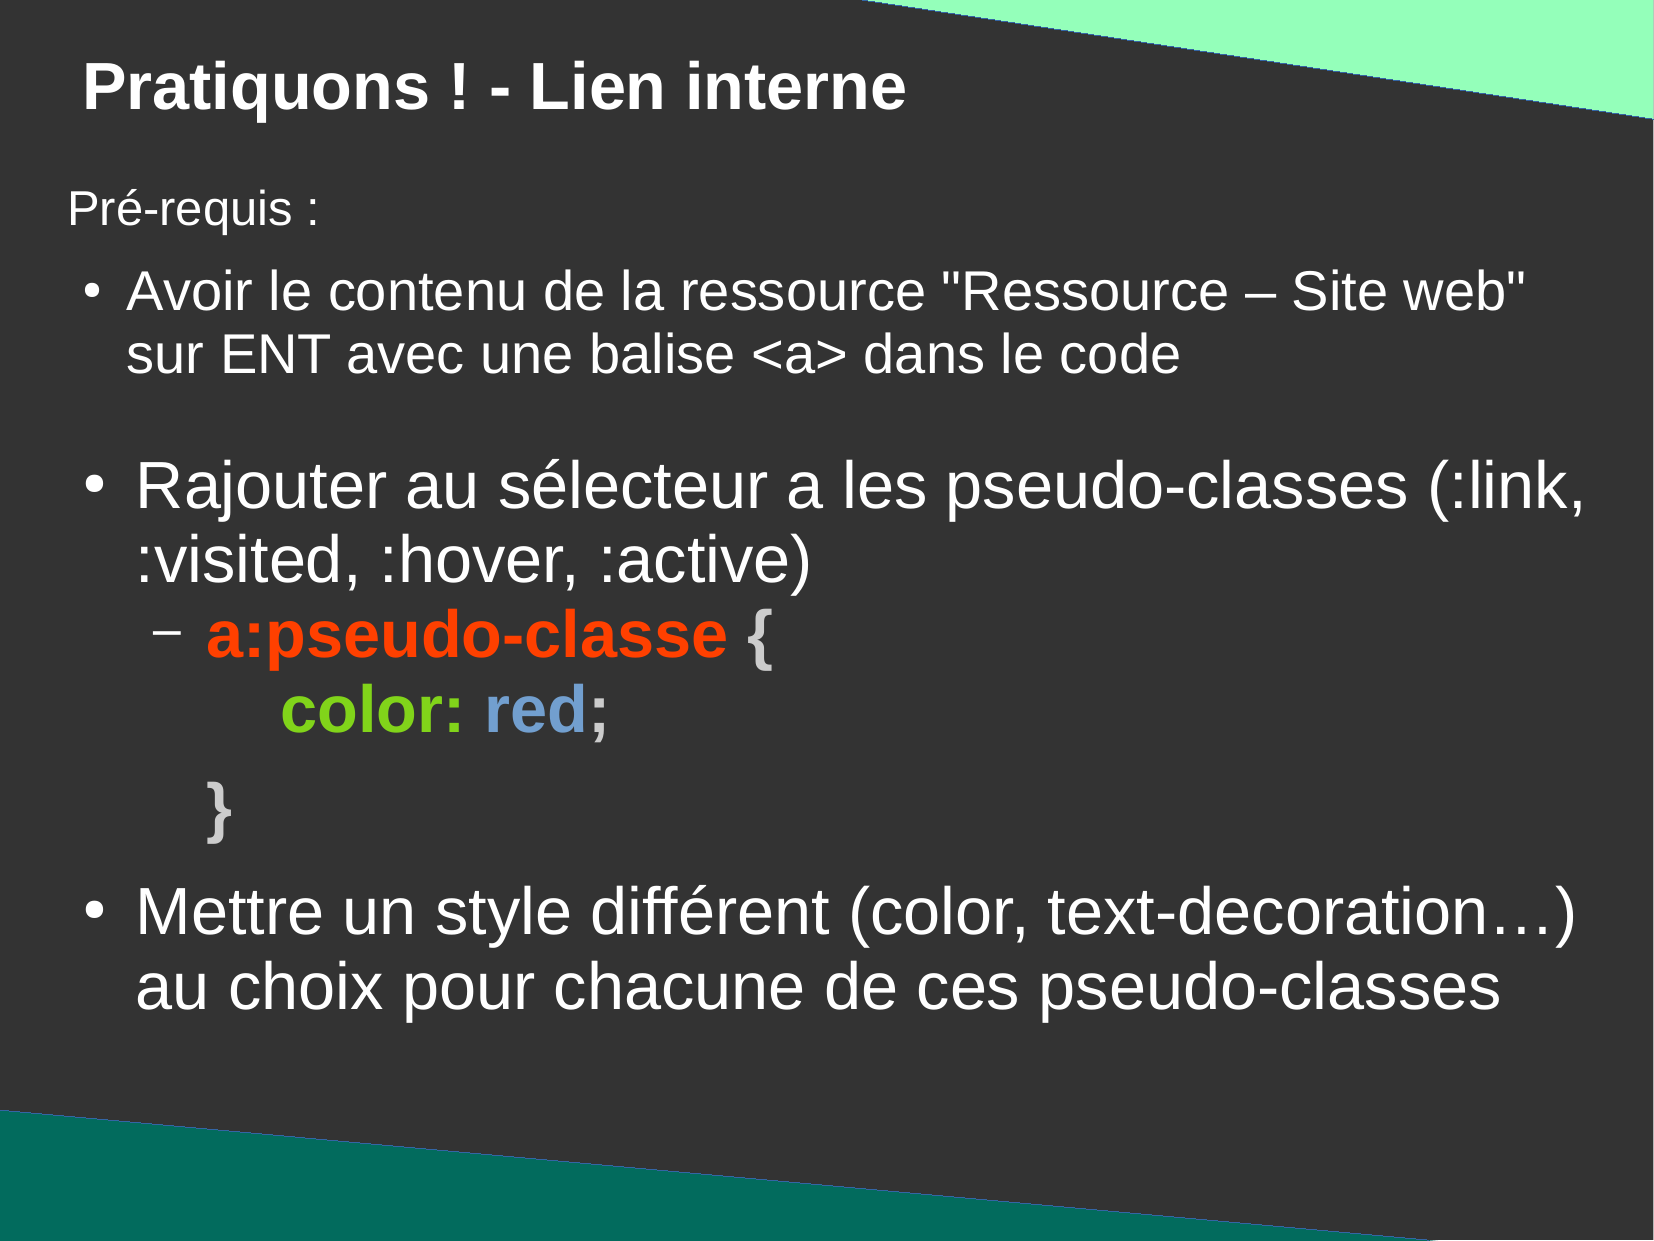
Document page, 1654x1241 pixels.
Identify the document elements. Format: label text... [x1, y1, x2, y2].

list Rajouter au sélecteur a les pseudo-classes (:link, :visited, :hover, :active) a:pseudo-classe { color: red; } Mettre un style différent (color, text-decoration…) au choix pour chacune de ces pseudo-classes [64, 447, 1589, 1052]
text_box [862, 0, 1654, 120]
list Pré-requis : Avoir le contenu de la ressource "Ressource – Site web" sur ENT avec une balise <a> dans le code [67, 180, 1607, 390]
title Pratiquons ! - Lien interne [82, 49, 1630, 199]
